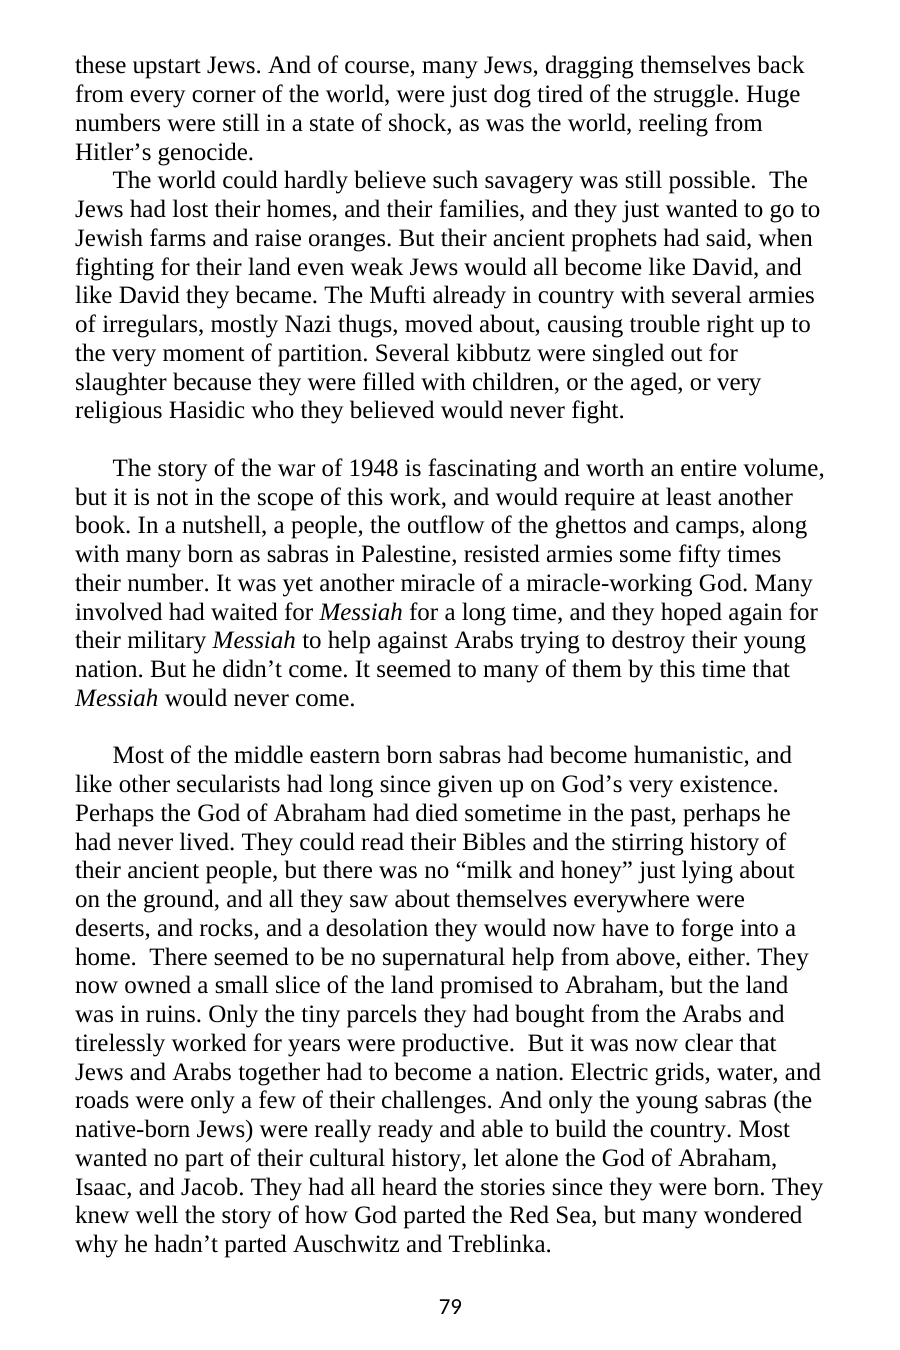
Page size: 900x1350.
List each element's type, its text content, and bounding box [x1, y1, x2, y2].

text The world could hardly believe such savagery was still possible. The Jews had lost their homes, and their families, and they just wanted to go to Jewish farms and raise oranges. But their ancient prophets had said, when fighting for their land even weak Jews would all become like David, and like David they became. The Mufti already in country with several armies of irregulars, mostly Nazi thugs, moved about, causing trouble right up to the very moment of partition. Several kibbutz were singled out for slaughter because they were filled with children, or the aged, or very religious Hasidic who they believed would never fight. [75, 166, 825, 424]
text The story of the war of 1948 is fascinating and worth an entire volume, but it is not in the scope of this work, and would require at least another book. In a nutshell, a people, the outflow of the ghettos and camps, along with many born as sabras in Palestine, resisted armies some fifty times their number. It was yet another miracle of a miracle-working God. Many involved had waited for Messiah for a long time, and they hoped again for their military Messiah to help against Arabs trying to destroy their young nation. But he didn’t come. It seemed to many of them by this time that Messiah would never come. [75, 453, 825, 712]
text Most of the middle eastern born sabras had become humanistic, and like other secularists had long since given up on God’s very existence. Perhaps the God of Abraham had died sometime in the past, perhaps he had never lived. They could read their Bibles and the stirring history of their ancient people, but there was no “milk and honey” just lying about on the ground, and all they saw about themselves everywhere were deserts, and rocks, and a desolation they would now have to forge into a home. There seemed to be no supernatural help from above, either. They now owned a small slice of the land promised to Abraham, but the land was in ruins. Only the tiny parcels they had bought from the Arabs and tirelessly worked for years were productive. But it was now clear that Jews and Arabs together had to become a nation. Electric grids, water, and roads were only a few of their challenges. And only the young sabras (the native-born Jews) were really ready and able to build the country. Most wanted no part of their cultural history, let alone the God of Abraham, Isaac, and Jacob. They had all heard the stories since they were born. They knew well the story of how God parted the Red Sea, but many wondered why he hadn’t parted Auschwitz and Treblinka. [75, 741, 825, 1258]
text these upstart Jews. And of course, many Jews, dragging themselves back from every corner of the world, were just dog tired of the struggle. Huge numbers were still in a state of shock, as was the world, reeling from Hitler’s genocide. [75, 51, 825, 166]
